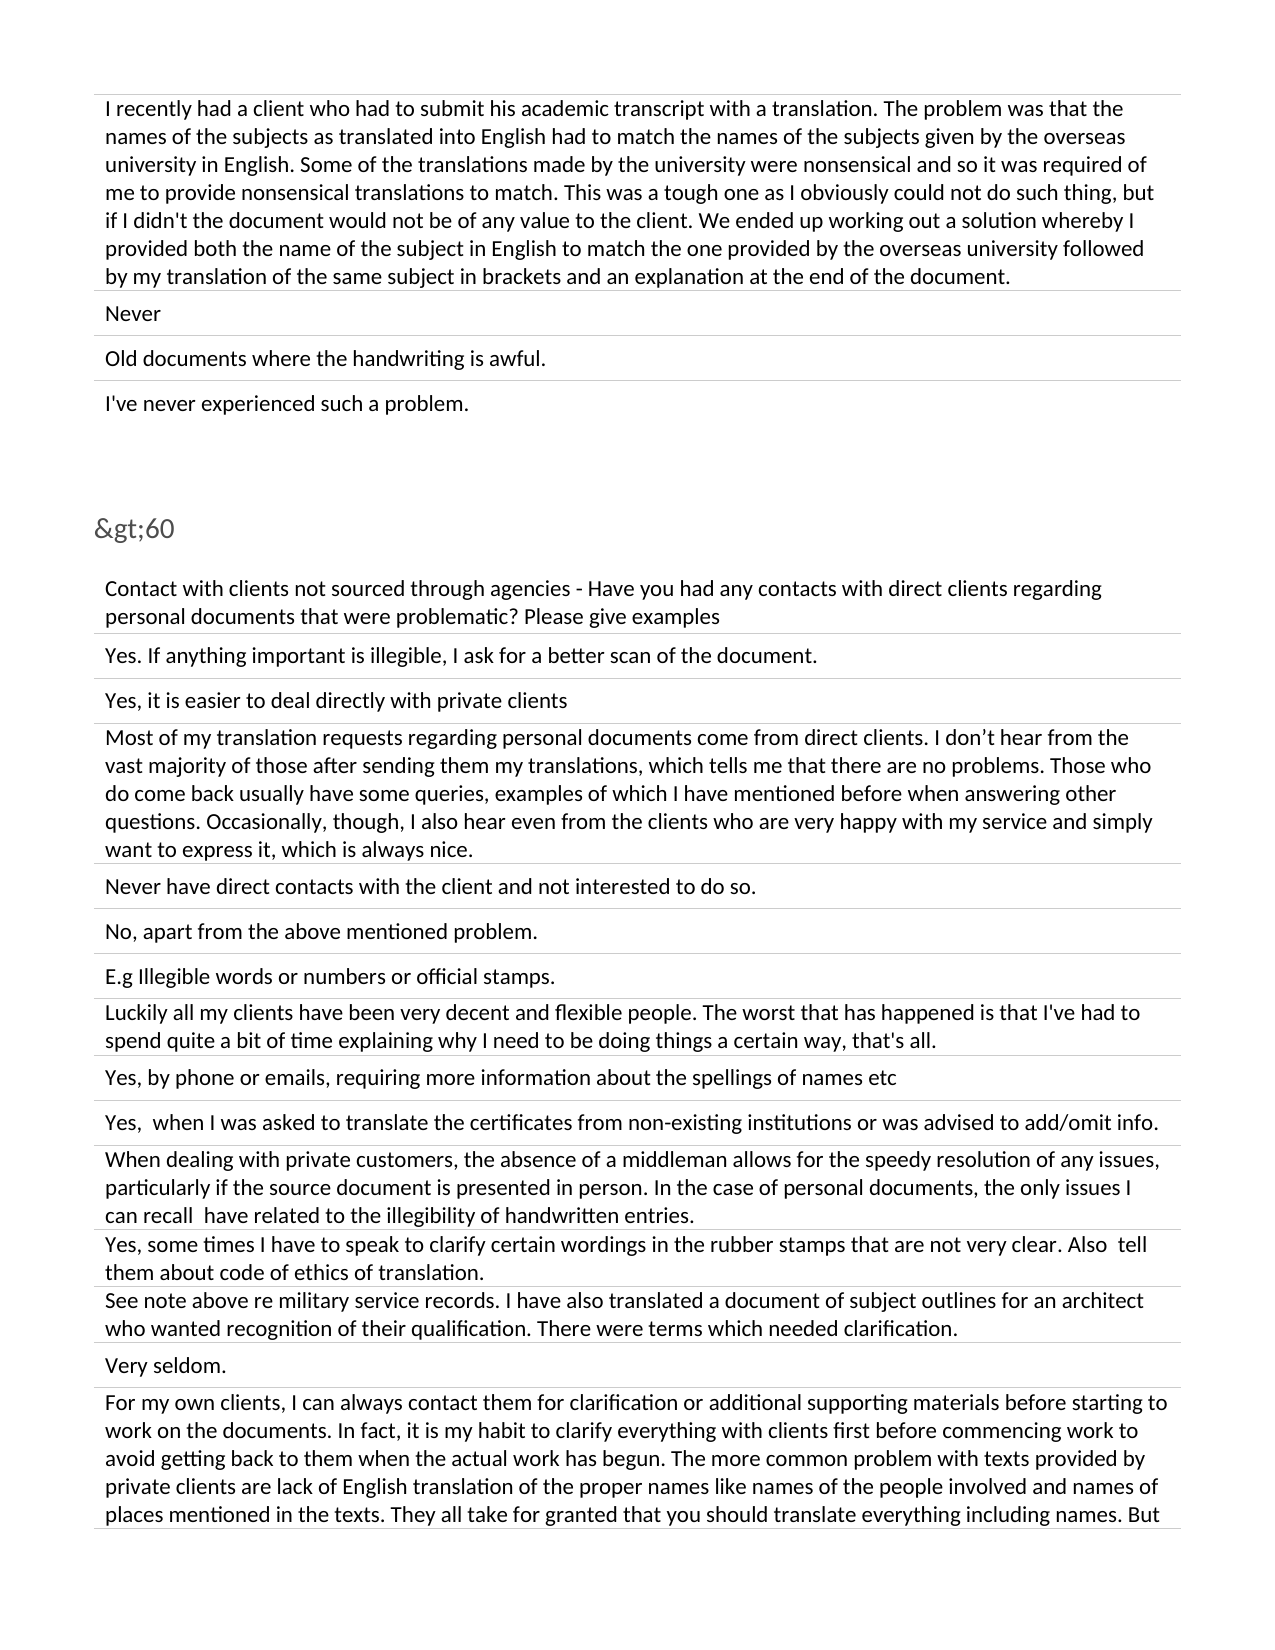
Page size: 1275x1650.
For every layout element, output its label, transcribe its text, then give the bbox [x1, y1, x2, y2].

table_cell Luckily all my clients have been very decent and flexible people. The worst that has happened is that I've had to spend quite a bit of time explaining why I need to be doing things a certain way, that's all. [94, 999, 1181, 1054]
table_cell E.g Illegible words or numbers or official stamps. [94, 954, 1181, 998]
table_cell Most of my translation requests regarding personal documents come from direct clients. I don’t hear from the vast majority of those after sending them my translations, which tells me that there are no problems. Those who do come back usually have some queries, examples of which I have mentioned before when answering other questions. Occasionally, though, I also hear even from the clients who are very happy with my service and simply want to express it, which is always nice. [94, 724, 1181, 863]
table_cell Yes, some times I have to speak to clarify certain wordings in the rubber stamps that are not very clear. Also tell them about code of ethics of translation. [94, 1230, 1181, 1286]
table_cell I recently had a client who had to submit his academic transcript with a translation. The problem was that the names of the subjects as translated into English had to match the names of the subjects given by the overseas university in English. Some of the translations made by the university were nonsensical and so it was required of me to provide nonsensical translations to match. This was a tough one as I obviously could not do such thing, but if I didn't the document would not be of any value to the client. We ended up working out a solution whereby I provided both the name of the subject in English to match the one provided by the overseas university followed by my translation of the same subject in brackets and an explanation at the end of the document. [94, 95, 1181, 290]
text &gt;60 [94, 511, 1181, 546]
table_cell See note above re military service records. I have also translated a document of subject outlines for an architect who wanted recognition of their qualification. There were terms which needed clarification. [94, 1287, 1181, 1342]
table_cell Old documents where the handwriting is awful. [94, 336, 1181, 380]
table_cell Never have direct contacts with the client and not interested to do so. [94, 864, 1181, 908]
table_cell Very seldom. [94, 1343, 1181, 1387]
table_cell Yes. If anything important is illegible, I ask for a better scan of the document. [94, 634, 1181, 677]
table_cell When dealing with private customers, the absence of a middleman allows for the speedy resolution of any issues, particularly if the source document is presented in person. In the case of personal documents, the only issues I can recall have related to the illegibility of handwritten entries. [94, 1146, 1181, 1229]
table_cell For my own clients, I can always contact them for clarification or additional supporting materials before starting to work on the documents. In fact, it is my habit to clarify everything with clients first before commencing work to avoid getting back to them when the actual work has begun. The more common problem with texts provided by private clients are lack of English translation of the proper names like names of the people involved and names of places mentioned in the texts. They all take for granted that you should translate everything including names. But [94, 1388, 1181, 1528]
table_cell Yes, when I was asked to translate the certificates from non-existing institutions or was advised to add/omit info. [94, 1101, 1181, 1144]
table_cell No, apart from the above mentioned problem. [94, 909, 1181, 953]
table_cell Never [94, 291, 1181, 335]
table_cell I've never experienced such a problem. [94, 381, 1181, 425]
table_cell Yes, it is easier to deal directly with private clients [94, 679, 1181, 722]
table_cell Yes, by phone or emails, requiring more information about the spellings of names etc [94, 1056, 1181, 1099]
table_header Contact with clients not sourced through agencies - Have you had any contacts with direct clients regarding personal documents that were problematic? Please give examples [94, 573, 1181, 632]
